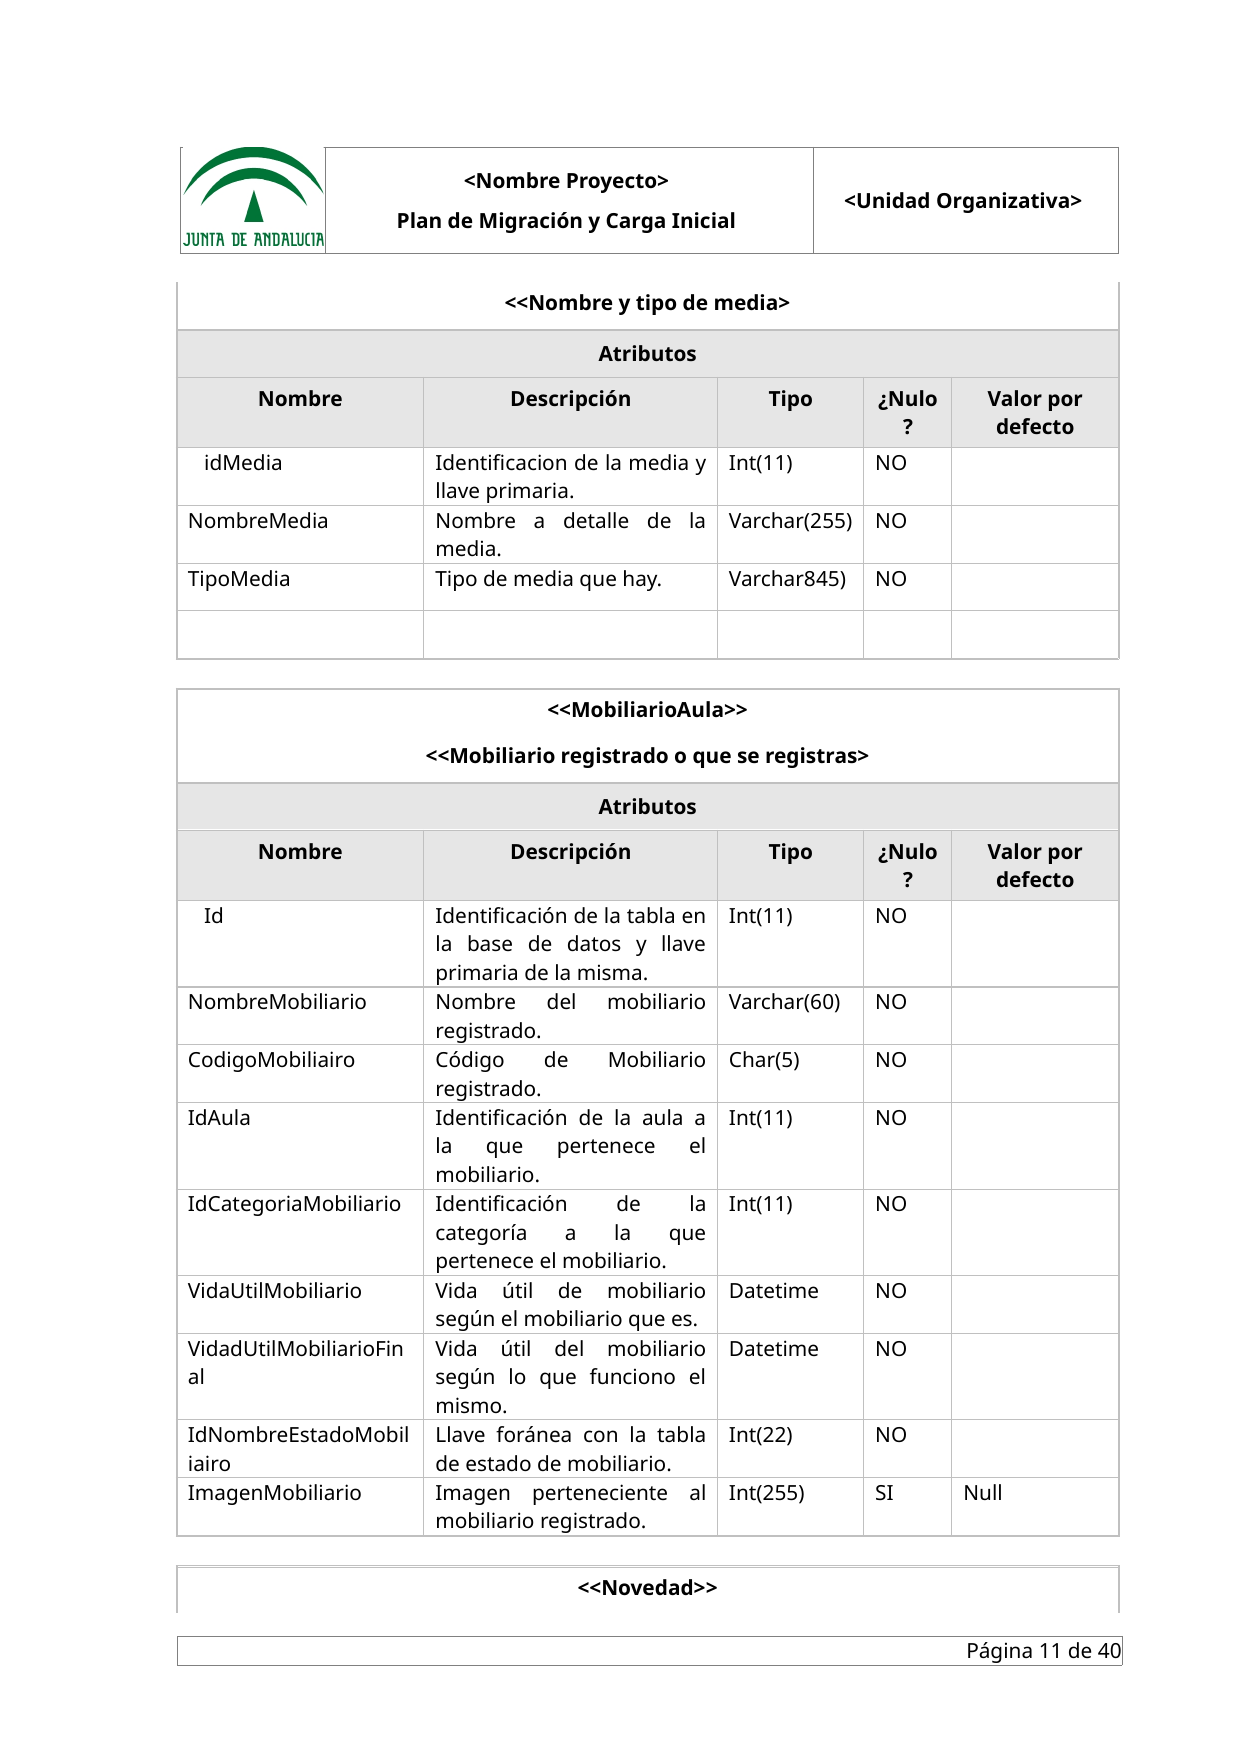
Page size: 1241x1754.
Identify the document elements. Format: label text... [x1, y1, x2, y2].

table_cell Vida útil de mobiliario según el mobiliario que es. [424, 1276, 717, 1333]
table_cell NO [864, 1276, 951, 1333]
table_cell [952, 506, 1118, 563]
table_cell [952, 901, 1118, 986]
table_cell Int(11) [718, 901, 863, 986]
table_cell [864, 611, 951, 657]
table_cell Datetime [718, 1276, 863, 1333]
table_cell Int(11) [718, 1103, 863, 1188]
table_cell NO [864, 1420, 951, 1477]
table_cell TipoMedia [178, 564, 423, 610]
table_header <<Novedad>> [178, 1568, 1118, 1613]
table_cell Valor por defecto [952, 378, 1118, 447]
table_cell [952, 1103, 1118, 1188]
table_cell Nombre [178, 831, 423, 900]
table_cell ImagenMobiliario [178, 1478, 423, 1535]
table_cell [952, 988, 1118, 1044]
table_cell IdAula [178, 1103, 423, 1188]
table_cell [952, 611, 1118, 657]
table_cell Int(11) [718, 1190, 863, 1275]
table_cell Imagen perteneciente al mobiliario registrado. [424, 1478, 717, 1535]
table_cell [952, 564, 1118, 610]
table_cell NO [864, 448, 951, 505]
table_cell Llave foránea con la tabla de estado de mobiliario. [424, 1420, 717, 1477]
table_cell [952, 1190, 1118, 1275]
table_cell Id [178, 901, 423, 986]
table_cell Char(5) [718, 1045, 863, 1102]
table_cell NombreMobiliario [178, 988, 423, 1044]
table_cell Nombre a detalle de la media. [424, 506, 717, 563]
table_cell Int(22) [718, 1420, 863, 1477]
table_cell Varchar(255) [718, 506, 863, 563]
table_cell Datetime [718, 1334, 863, 1419]
table_cell SI [864, 1478, 951, 1535]
table_cell IdCategoriaMobiliario [178, 1190, 423, 1275]
table_cell Tipo [718, 831, 863, 900]
table_cell <<Nombre y tipo de media> [178, 282, 1118, 329]
table_cell IdNombreEstadoMobiliairo [178, 1420, 423, 1477]
table_cell Tipo de media que hay. [424, 564, 717, 610]
table_cell Valor por defecto [952, 831, 1118, 900]
table_cell Identificacion de la media y llave primaria. [424, 448, 717, 505]
table_header <<MobiliarioAula>> [178, 690, 1118, 735]
table_cell NO [864, 1103, 951, 1188]
table_cell idMedia [178, 448, 423, 505]
table_cell NO [864, 506, 951, 563]
table_cell Identificación de la tabla en la base de datos y llave primaria de la misma. [424, 901, 717, 986]
table_cell Varchar845) [718, 564, 863, 610]
table_cell ¿Nulo? [864, 378, 951, 447]
table_cell Descripción [424, 831, 717, 900]
table_cell Tipo [718, 378, 863, 447]
table_cell NO [864, 564, 951, 610]
table_cell VidadUtilMobiliarioFinal [178, 1334, 423, 1419]
table_cell VidaUtilMobiliario [178, 1276, 423, 1333]
table_cell Int(11) [718, 448, 863, 505]
table_cell NO [864, 1334, 951, 1419]
table_cell NO [864, 1190, 951, 1275]
table_cell Nombre [178, 378, 423, 447]
table_cell Descripción [424, 378, 717, 447]
table_cell Atributos [178, 784, 1118, 829]
table_cell Nombre del mobiliario registrado. [424, 988, 717, 1044]
table_cell NO [864, 1045, 951, 1102]
table_cell NombreMedia [178, 506, 423, 563]
table_cell [952, 1276, 1118, 1333]
table_cell [424, 611, 717, 657]
table_cell [952, 1045, 1118, 1102]
table_cell Atributos [178, 331, 1118, 377]
table_cell NO [864, 901, 951, 986]
table_cell Identificación de la categoría a la que pertenece el mobiliario. [424, 1190, 717, 1275]
table_cell CodigoMobiliairo [178, 1045, 423, 1102]
table_cell Int(255) [718, 1478, 863, 1535]
table_cell Vida útil del mobiliario según lo que funciono el mismo. [424, 1334, 717, 1419]
table_cell [952, 448, 1118, 505]
table_cell [952, 1420, 1118, 1477]
table_cell Código de Mobiliario registrado. [424, 1045, 717, 1102]
table_cell <<Mobiliario registrado o que se registras> [178, 735, 1118, 782]
table_cell Identificación de la aula a la que pertenece el mobiliario. [424, 1103, 717, 1188]
table_cell [178, 611, 423, 657]
table_cell NO [864, 988, 951, 1044]
table_cell Varchar(60) [718, 988, 863, 1044]
table_cell [718, 611, 863, 657]
table_cell Null [952, 1478, 1118, 1535]
table_cell [952, 1334, 1118, 1419]
table_cell ¿Nulo? [864, 831, 951, 900]
